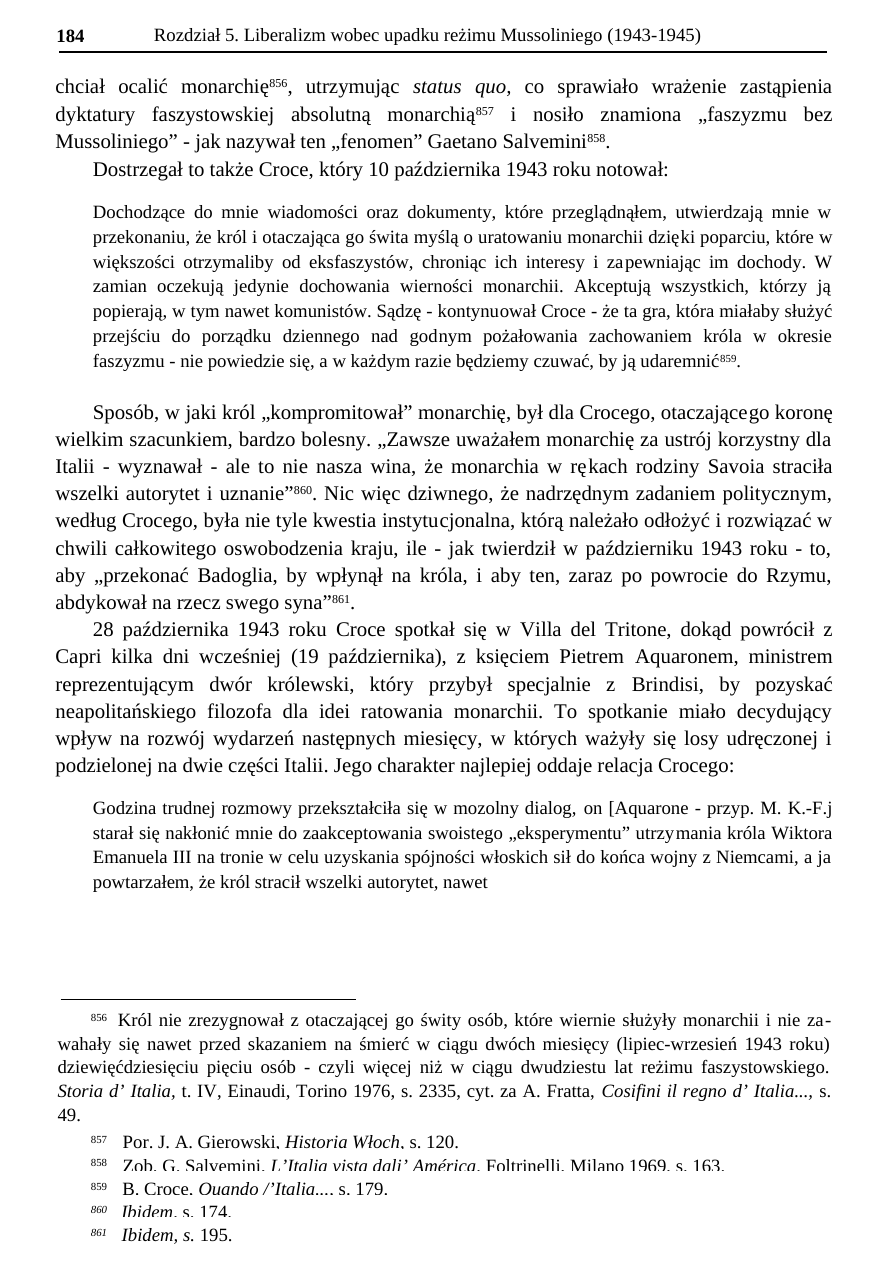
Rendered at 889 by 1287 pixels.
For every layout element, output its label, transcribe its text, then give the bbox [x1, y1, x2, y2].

text Dostrzegał to także Croce, który 10 października 1943 roku notował: [55, 157, 833, 181]
text Rozdział 5. Liberalizm wobec upadku reżimu Mussoliniego (1943-1945) [154, 23, 729, 45]
text 860 Ibidem, s. 174. [57, 1201, 831, 1217]
text 184 [56, 24, 89, 46]
text 859 B. Croce, Quando /’Italia..., s. 179. [57, 1178, 831, 1195]
text 28 października 1943 roku Croce spotkał się w Villa del Tritone, dokąd powrócił z Capri kilka dni wcześniej (19 października), z księciem Pietrem Aquaronem, mi­nistrem reprezentującym dwór królewski, który przybył specjalnie z Brindisi, by po­zyskać neapolitańskiego filozofa dla idei ratowania monarchii. To spotkanie miało decydujący wpływ na rozwój wydarzeń następnych miesięcy, w których ważyły się losy udręczonej i podzielonej na dwie części Italii. Jego charakter najlepiej oddaje relacja Crocego: [55, 617, 833, 777]
text 857 Por. J. A. Gierowski, Historia Włoch, s. 120. [57, 1131, 831, 1148]
text Godzina trudnej rozmowy przekształciła się w mozolny dialog, on [Aquarone - przyp. M. K.-F.j starał się nakłonić mnie do zaakceptowania swoistego „eksperymentu” utrzy­mania króla Wiktora Emanuela III na tronie w celu uzyskania spójności włoskich sił do końca wojny z Niemcami, a ja powtarzałem, że król stracił wszelki autorytet, nawet [93, 797, 833, 893]
text 856 Król nie zrezygnował z otaczającej go świty osób, które wiernie służyły monarchii i nie za­wahały się nawet przed skazaniem na śmierć w ciągu dwóch miesięcy (lipiec-wrzesień 1943 roku) dziewięćdziesięciu pięciu osób - czyli więcej niż w ciągu dwudziestu lat reżimu faszystowskiego. Storia d’ Italia, t. IV, Einaudi, Torino 1976, s. 2335, cyt. za A. Fratta, Cosifini il regno d’ Italia..., s. 49. [57, 1009, 831, 1123]
text 858 Zob. G. Salvemini, L’Italia vista dali’ América, Foltrinelli, Milano 1969, s. 163. [57, 1154, 831, 1171]
text 861 Ibidem, s. 195. [57, 1224, 831, 1246]
text chciał ocalić monarchię856, utrzymując status quo, co sprawiało wrażenie zastąpienia dyktatury faszystowskiej absolutną monarchią857 i nosiło znamiona „faszyzmu bez Mussoliniego” - jak nazywał ten „fenomen” Gaetano Salvemini858. [55, 74, 833, 153]
text Sposób, w jaki król „kompromitował” monarchię, był dla Crocego, otaczające­go koronę wielkim szacunkiem, bardzo bolesny. „Zawsze uważałem monarchię za ustrój korzystny dla Italii - wyznawał - ale to nie nasza wina, że monarchia w rę­kach rodziny Savoia straciła wszelki autorytet i uznanie”860. Nic więc dziwnego, że nadrzędnym zadaniem politycznym, według Crocego, była nie tyle kwestia instytu­cjonalna, którą należało odłożyć i rozwiązać w chwili całkowitego oswobodzenia kraju, ile - jak twierdził w październiku 1943 roku - to, aby „przekonać Badoglia, by wpłynął na króla, i aby ten, zaraz po powrocie do Rzymu, abdykował na rzecz swego syna”861. [55, 399, 833, 614]
text Dochodzące do mnie wiadomości oraz dokumenty, które przeglądnąłem, utwierdzają mnie w przekonaniu, że król i otaczająca go świta myślą o uratowaniu monarchii dzię­ki poparciu, które w większości otrzymaliby od eksfaszystów, chroniąc ich interesy i za­pewniając im dochody. W zamian oczekują jedynie dochowania wierności monarchii. Akceptują wszystkich, którzy ją popierają, w tym nawet komunistów. Sądzę - kontynu­ował Croce - że ta gra, która miałaby służyć przejściu do porządku dziennego nad god­nym pożałowania zachowaniem króla w okresie faszyzmu - nie powiedzie się, a w każ­dym razie będziemy czuwać, by ją udaremnić859. [93, 201, 833, 371]
